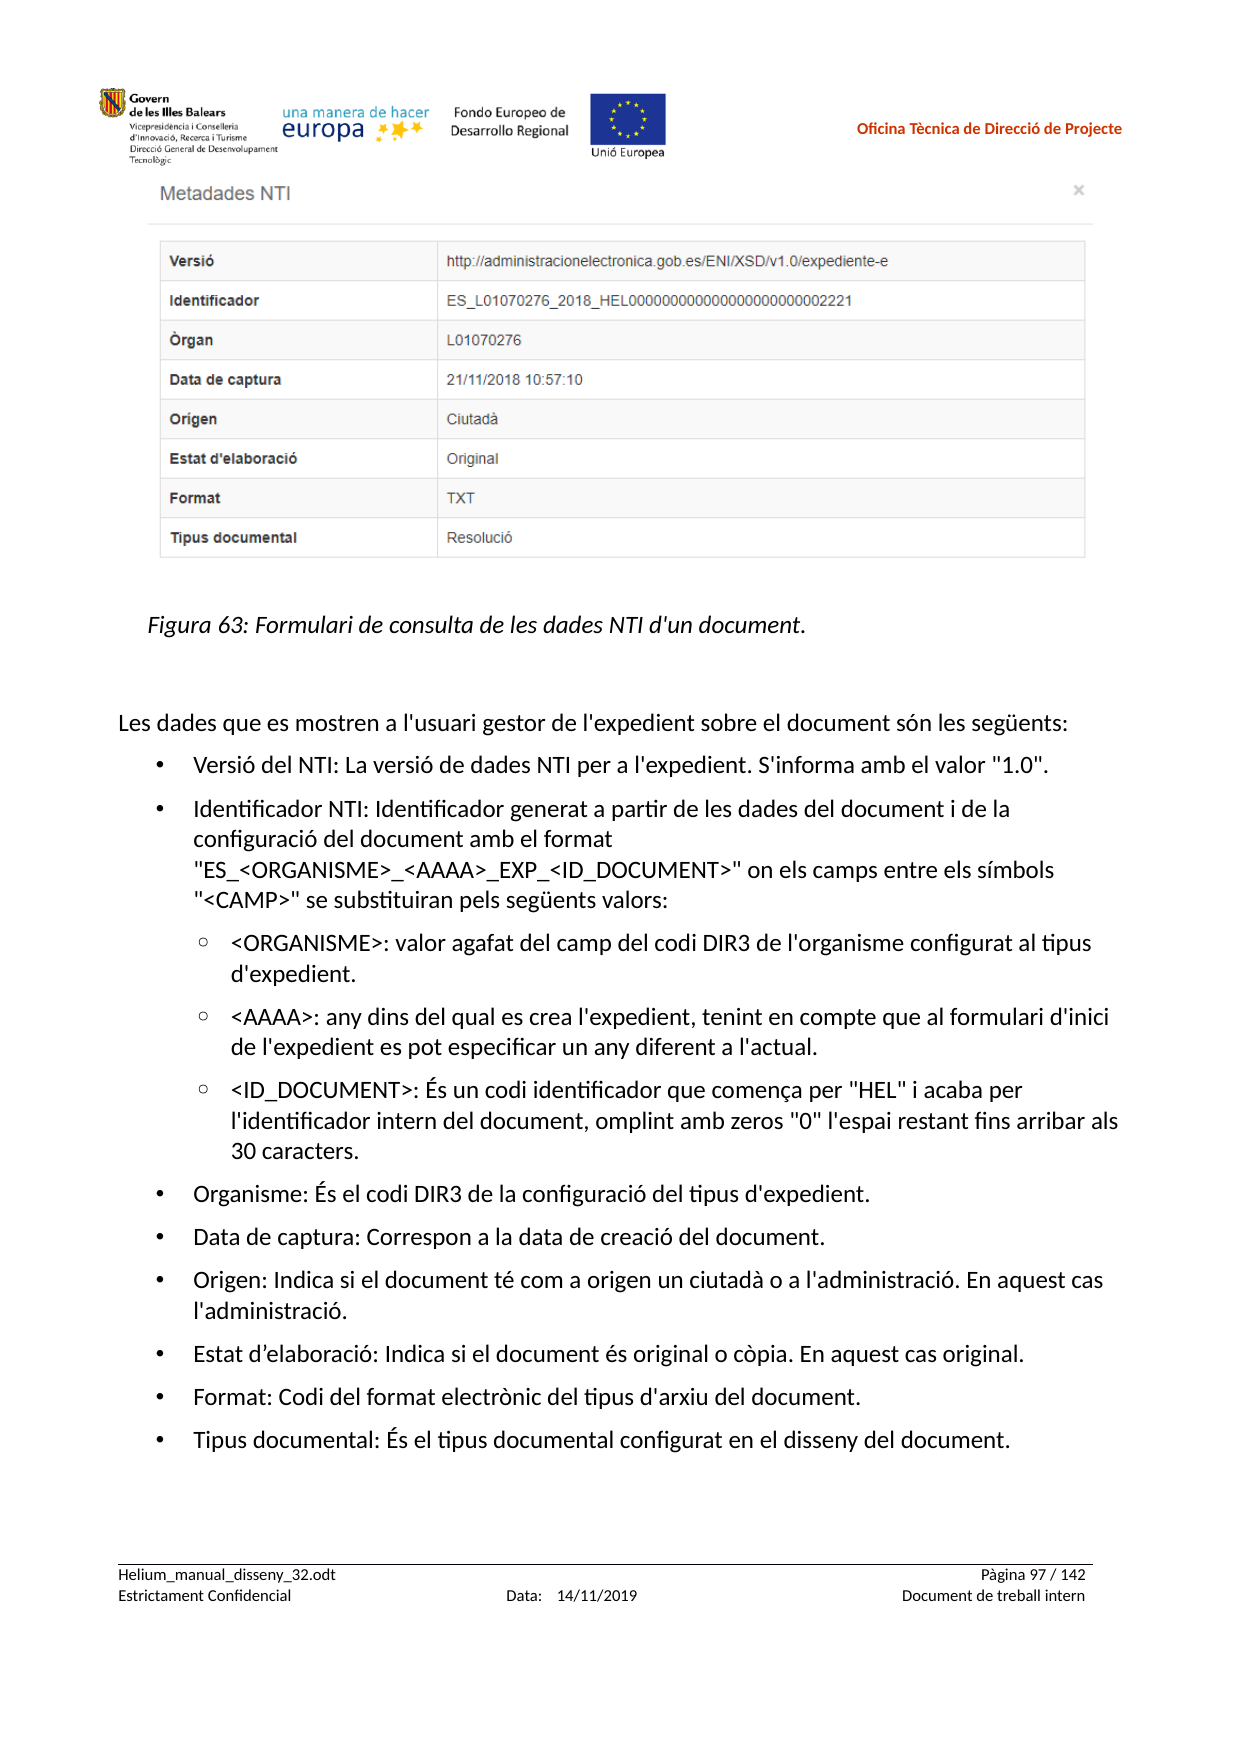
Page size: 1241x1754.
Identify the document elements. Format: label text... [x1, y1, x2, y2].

list <ORGANISME>: valor agafat del camp del codi DIR3 de l'organisme configurat al tipus d'expedient. [193, 927, 1122, 988]
list Tipus documental: És el tipus documental configurat en el disseny del document. [156, 1424, 1122, 1454]
list <AAAA>: any dins del qual es crea l'expedient, tenint en compte que al formulari d'inici de l'expedient es pot especificar un any diferent a l'actual. [193, 1001, 1122, 1062]
picture [147, 167, 1094, 579]
list Data de captura: Correspon a la data de creació del document. [156, 1221, 1122, 1252]
list Format: Codi del format electrònic del tipus d'arxiu del document. [156, 1381, 1122, 1412]
list Organisme: És el codi DIR3 de la configuració del tipus d'expedient. [156, 1178, 1122, 1209]
text Figura 63: Formulari de consulta de les dades NTI d'un document. [147, 579, 1093, 640]
list Estat d’elaboració: Indica si el document és original o còpia. En aquest cas original. [156, 1338, 1122, 1368]
text Les dades que es mostren a l'usuari gestor de l'expedient sobre el document són les següents: [118, 707, 1122, 737]
picture [99, 87, 668, 166]
list Origen: Indica si el document té com a origen un ciutadà o a l'administració. En aquest cas l'administració. [156, 1264, 1122, 1326]
list <ID_DOCUMENT>: És un codi identificador que comença per "HEL" i acaba per l'identificador intern del document, omplint amb zeros "0" l'espai restant fins arribar als 30 caracters. [193, 1074, 1122, 1166]
list Versió del NTI: La versió de dades NTI per a l'expedient. S'informa amb el valor "1.0". [156, 750, 1122, 780]
list Identificador NTI: Identificador generat a partir de les dades del document i de la configuració del document amb el format "ES_<ORGANISME>_<AAAA>_EXP_<ID_DOCUMENT>" on els camps entre els símbols "<CAMP>" se substituiran pels següents valors: [156, 793, 1122, 915]
